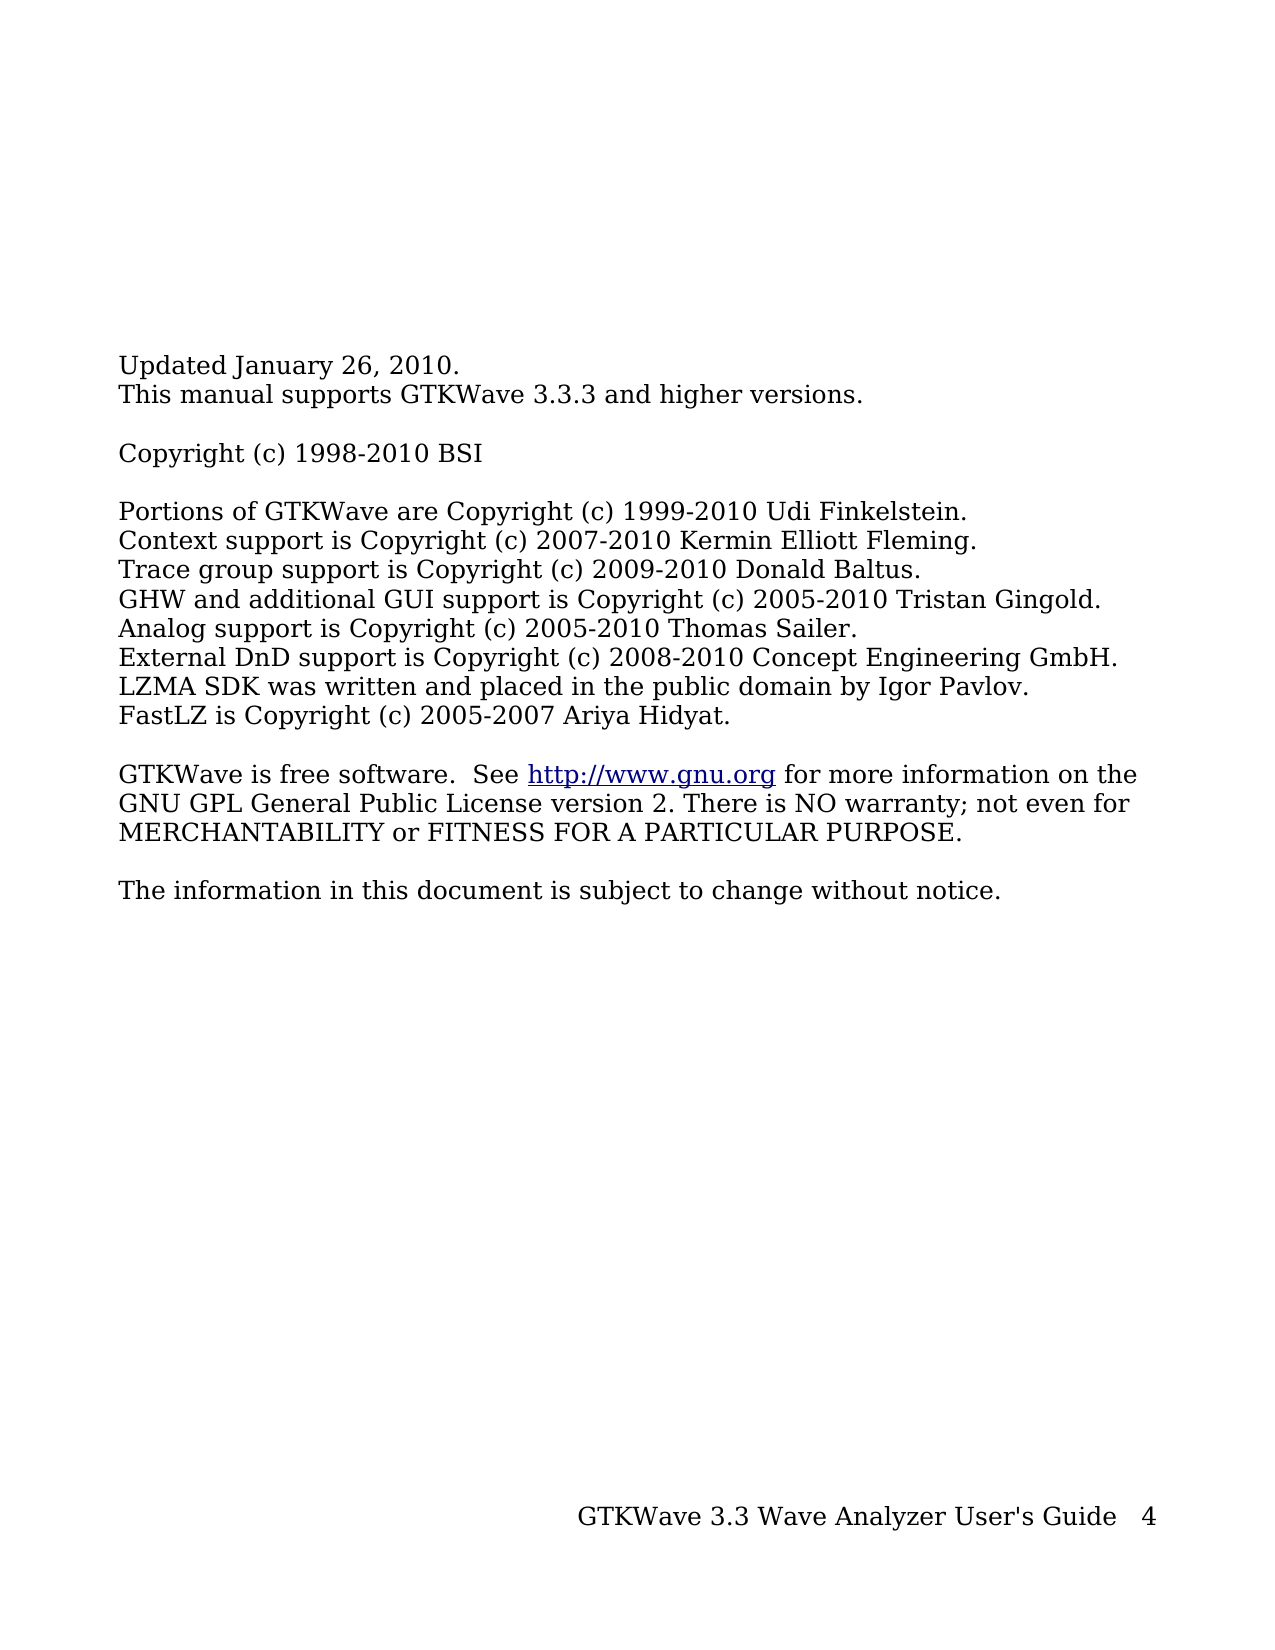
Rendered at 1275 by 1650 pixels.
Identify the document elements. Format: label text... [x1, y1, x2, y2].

text GTKWave is free software. See http://www.gnu.org for more information on the GNU GPL General Public License version 2. There is NO warranty; not even for MERCHANTABILITY or FITNESS FOR A PARTICULAR PURPOSE. [118, 760, 1157, 847]
text Analog support is Copyright (c) 2005-2010 Thomas Sailer. [118, 614, 1157, 643]
text LZMA SDK was written and placed in the public domain by Igor Pavlov. [118, 672, 1157, 701]
text GHW and additional GUI support is Copyright (c) 2005-2010 Tristan Gingold. [118, 585, 1157, 614]
text The information in this document is subject to change without notice. [118, 876, 1157, 906]
text FastLZ is Copyright (c) 2005-2007 Ariya Hidyat. [118, 701, 1157, 731]
text External DnD support is Copyright (c) 2008-2010 Concept Engineering GmbH. [118, 643, 1157, 672]
text Copyright (c) 1998-2010 BSI [118, 439, 1157, 468]
text This manual supports GTKWave 3.3.3 and higher versions. [118, 381, 1157, 410]
text Updated January 26, 2010. [118, 351, 1157, 381]
text Trace group support is Copyright (c) 2009-2010 Donald Baltus. [118, 556, 1157, 585]
text Context support is Copyright (c) 2007-2010 Kermin Elliott Fleming. [118, 526, 1157, 556]
text Portions of GTKWave are Copyright (c) 1999-2010 Udi Finkelstein. [118, 497, 1157, 526]
